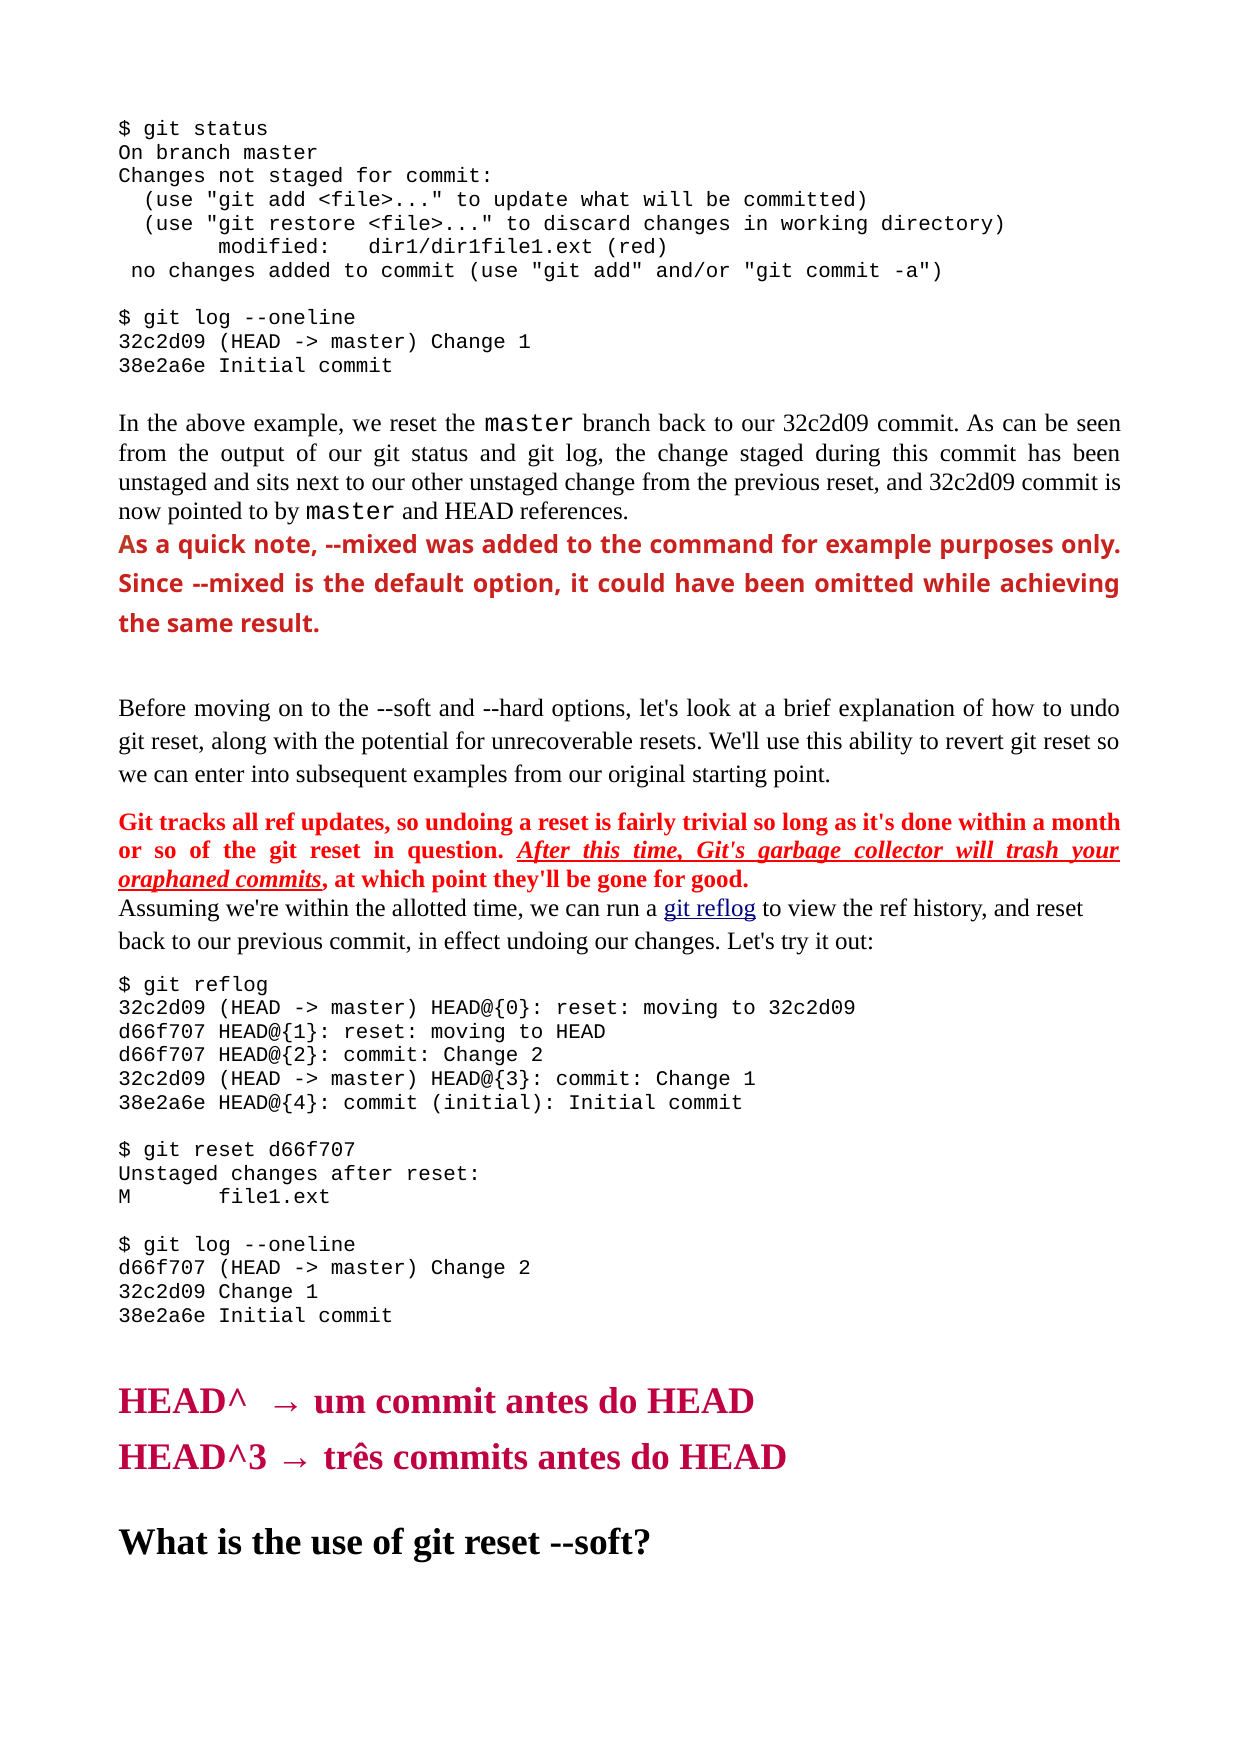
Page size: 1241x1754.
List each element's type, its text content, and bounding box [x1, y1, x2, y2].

text $ git reflog [118, 973, 1122, 997]
text 38e2a6e HEAD@{4}: commit (initial): Initial commit [118, 1092, 1122, 1115]
text 38e2a6e Initial commit [118, 1304, 1122, 1328]
text Assuming we're within the allotted time, we can run a git reflog to view the ref history, and reset back to our previous commit, in effect undoing our changes. Let's try it out: [118, 893, 1122, 955]
text $ git log --oneline [118, 1234, 1122, 1257]
subtitle HEAD^ → um commit antes do HEAD [118, 1378, 1122, 1422]
text 32c2d09 Change 1 [118, 1281, 1122, 1304]
text 32c2d09 (HEAD -> master) HEAD@{3}: commit: Change 1 [118, 1068, 1122, 1092]
text $ git status [118, 118, 1122, 142]
subtitle What is the use of git reset --soft? [118, 1519, 1122, 1562]
text 32c2d09 (HEAD -> master) HEAD@{0}: reset: moving to 32c2d09 [118, 997, 1122, 1021]
text 38e2a6e Initial commit [118, 354, 1122, 378]
text d66f707 HEAD@{2}: commit: Change 2 [118, 1044, 1122, 1068]
text In the above example, we reset the master branch back to our 32c2d09 commit. As can be seen from the output of our git status and git log, the change staged during this commit has been unstaged and sits next to our other unstaged change from the previous reset, and 32c2d09 commit is now pointed to by master and HEAD references. [118, 408, 1122, 527]
text M file1.ext [118, 1186, 1122, 1210]
text d66f707 (HEAD -> master) Change 2 [118, 1257, 1122, 1281]
text 32c2d09 (HEAD -> master) Change 1 [118, 331, 1122, 354]
text Unstaged changes after reset: [118, 1163, 1122, 1186]
text On branch master [118, 142, 1122, 165]
text (use "git add <file>..." to update what will be committed) [118, 189, 1122, 213]
text Before moving on to the --soft and --hard options, let's look at a brief explanation of how to undo git reset, along with the potential for unrecoverable resets. We'll use this ability to revert git reset so we can enter into subsequent examples from our original starting point. [118, 693, 1122, 788]
text $ git reset d66f707 [118, 1139, 1122, 1163]
text As a quick note, --mixed was added to the command for example purposes only. Since --mixed is the default option, it could have been omitted while achieving the same result. [118, 527, 1122, 639]
text no changes added to commit (use "git add" and/or "git commit -a") [118, 260, 1122, 284]
text Changes not staged for commit: [118, 165, 1122, 189]
text (use "git restore <file>..." to discard changes in working directory) [118, 213, 1122, 236]
text Git tracks all ref updates, so undoing a reset is fairly trivial so long as it's done within a month or so of the git reset in question. After this time, Git's garbage collector will trash your oraphaned commits, at which point they'll be gone for good. [118, 807, 1122, 893]
text HEAD^3 → três commits antes do HEAD [118, 1434, 1122, 1477]
text d66f707 HEAD@{1}: reset: moving to HEAD [118, 1021, 1122, 1044]
text $ git log --oneline [118, 307, 1122, 331]
text modified: dir1/dir1file1.ext (red) [118, 236, 1122, 260]
